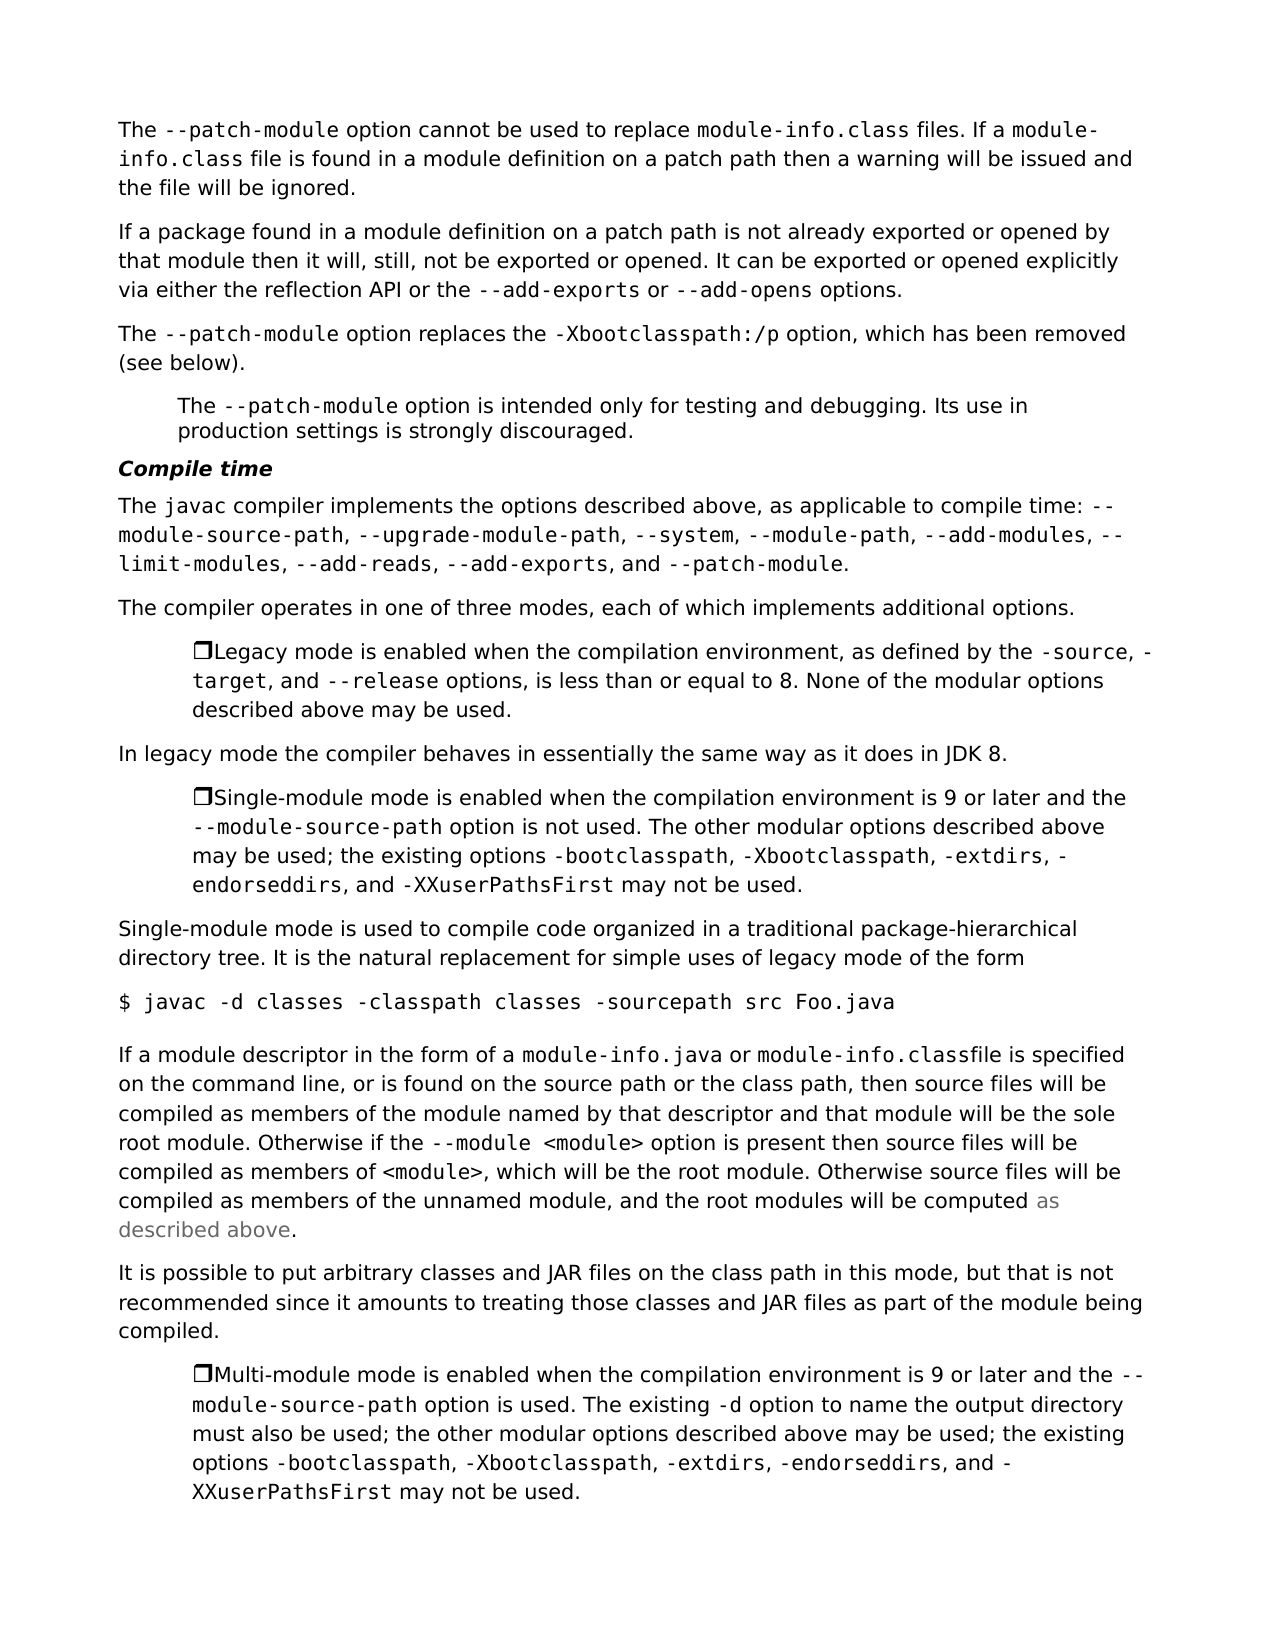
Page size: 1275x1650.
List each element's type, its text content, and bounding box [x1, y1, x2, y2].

text Single-module mode is used to compile code organized in a traditional package-hierarchical directory tree. It is the natural replacement for simple uses of legacy mode of the form [118, 917, 1157, 970]
list Single-module mode is enabled when the compilation environment is 9 or later and the --module-source-path option is not used. The other modular options described above may be used; the existing options -bootclasspath, -Xbootclasspath, -extdirs, -endorseddirs, and -XXuserPathsFirst may not be used. [192, 786, 1157, 898]
text The compiler operates in one of three modes, each of which implements additional options. [118, 596, 1157, 620]
subtitle Compile time [118, 457, 1157, 482]
text In legacy mode the compiler behaves in essentially the same way as it does in JDK 8. [118, 742, 1157, 766]
text If a package found in a module definition on a patch path is not already exported or opened by that module then it will, still, not be exported or opened. It can be exported or opened explicitly via either the reflection API or the --add-exports or --add-opens options. [118, 220, 1157, 302]
text The javac compiler implements the options described above, as applicable to compile time: --module-source-path, --upgrade-module-path, --system, --module-path, --add-modules, --limit-modules, --add-reads, --add-exports, and --patch-module. [118, 494, 1157, 577]
text The --patch-module option is intended only for testing and debugging. Its use in production settings is strongly discouraged. [177, 394, 1098, 443]
text The --patch-module option cannot be used to replace module-info.class files. If a module-info.class file is found in a module definition on a patch path then a warning will be issued and the file will be ignored. [118, 118, 1157, 201]
text It is possible to put arbitrary classes and JAR files on the class path in this mode, but that is not recommended since it amounts to treating those classes and JAR files as part of the module being compiled. [118, 1261, 1157, 1344]
list Legacy mode is enabled when the compilation environment, as defined by the -source, -target, and --release options, is less than or equal to 8. None of the modular options described above may be used. [192, 640, 1157, 723]
text The --patch-module option replaces the -Xbootclasspath:/p option, which has been removed (see below). [118, 322, 1157, 375]
text If a module descriptor in the form of a module-info.java or module-info.classfile is specified on the command line, or is found on the source path or the class path, then source files will be compiled as members of the module named by that descriptor and that module will be the sole root module. Otherwise if the --module <module> option is present then source files will be compiled as members of <module>, which will be the root module. Otherwise source files will be compiled as members of the unnamed module, and the root modules will be computed as described above. [118, 1043, 1157, 1242]
list Multi-module mode is enabled when the compilation environment is 9 or later and the --module-source-path option is used. The existing -d option to name the output directory must also be used; the other modular options described above may be used; the existing options -bootclasspath, -Xbootclasspath, -extdirs, -endorseddirs, and -XXuserPathsFirst may not be used. [192, 1363, 1157, 1504]
text $ javac -d classes -classpath classes -sourcepath src Foo.java [118, 990, 1157, 1014]
